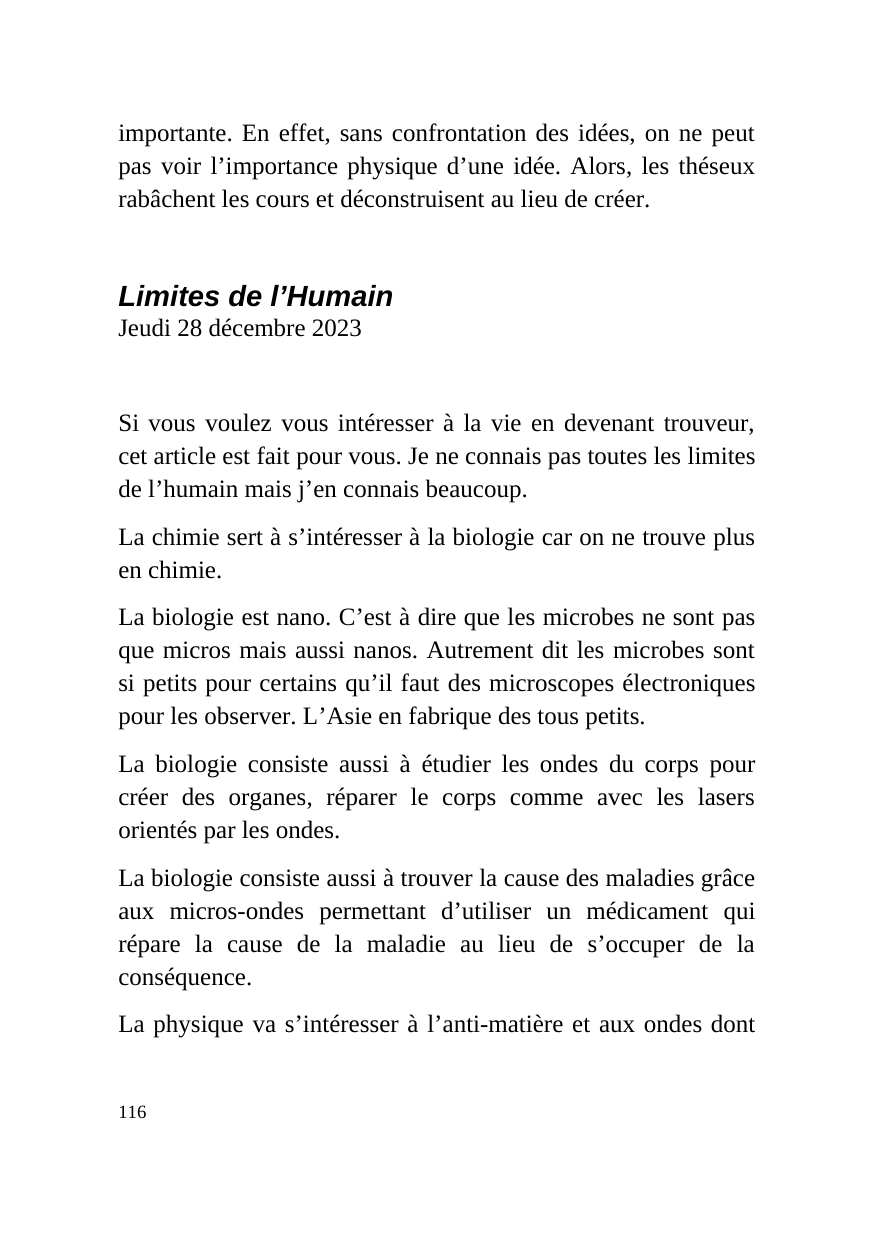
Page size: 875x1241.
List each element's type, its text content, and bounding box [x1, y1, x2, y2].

subtitle Limites de l’Humain [118, 279, 756, 313]
text La physique va s’intéresser à l’anti-matière et aux ondes dont [118, 1009, 756, 1038]
text Si vous voulez vous intéresser à la vie en devenant trouveur, cet article est fait pour vous. Je ne connais pas toutes les limites de l’humain mais j’en connais beaucoup. [118, 408, 756, 503]
text La biologie consiste aussi à trouver la cause des maladies grâce aux micros-ondes permettant d’utiliser un médicament qui répare la cause de la maladie au lieu de s’occuper de la conséquence. [118, 863, 756, 991]
text Jeudi 28 décembre 2023 [118, 313, 756, 342]
text La biologie est nano. C’est à dire que les microbes ne sont pas que micros mais aussi nanos. Autrement dit les microbes sont si petits pour certains qu’il faut des microscopes électroniques pour les observer. L’Asie en fabrique des tous petits. [118, 602, 756, 730]
text importante. En effet, sans confrontation des idées, on ne peut pas voir l’importance physique d’une idée. Alors, les théseux rabâchent les cours et déconstruisent au lieu de créer. [118, 118, 756, 213]
text La chimie sert à s’intéresser à la biologie car on ne trouve plus en chimie. [118, 522, 756, 583]
text La biologie consiste aussi à étudier les ondes du corps pour créer des organes, réparer le corps comme avec les lasers orientés par les ondes. [118, 749, 756, 844]
